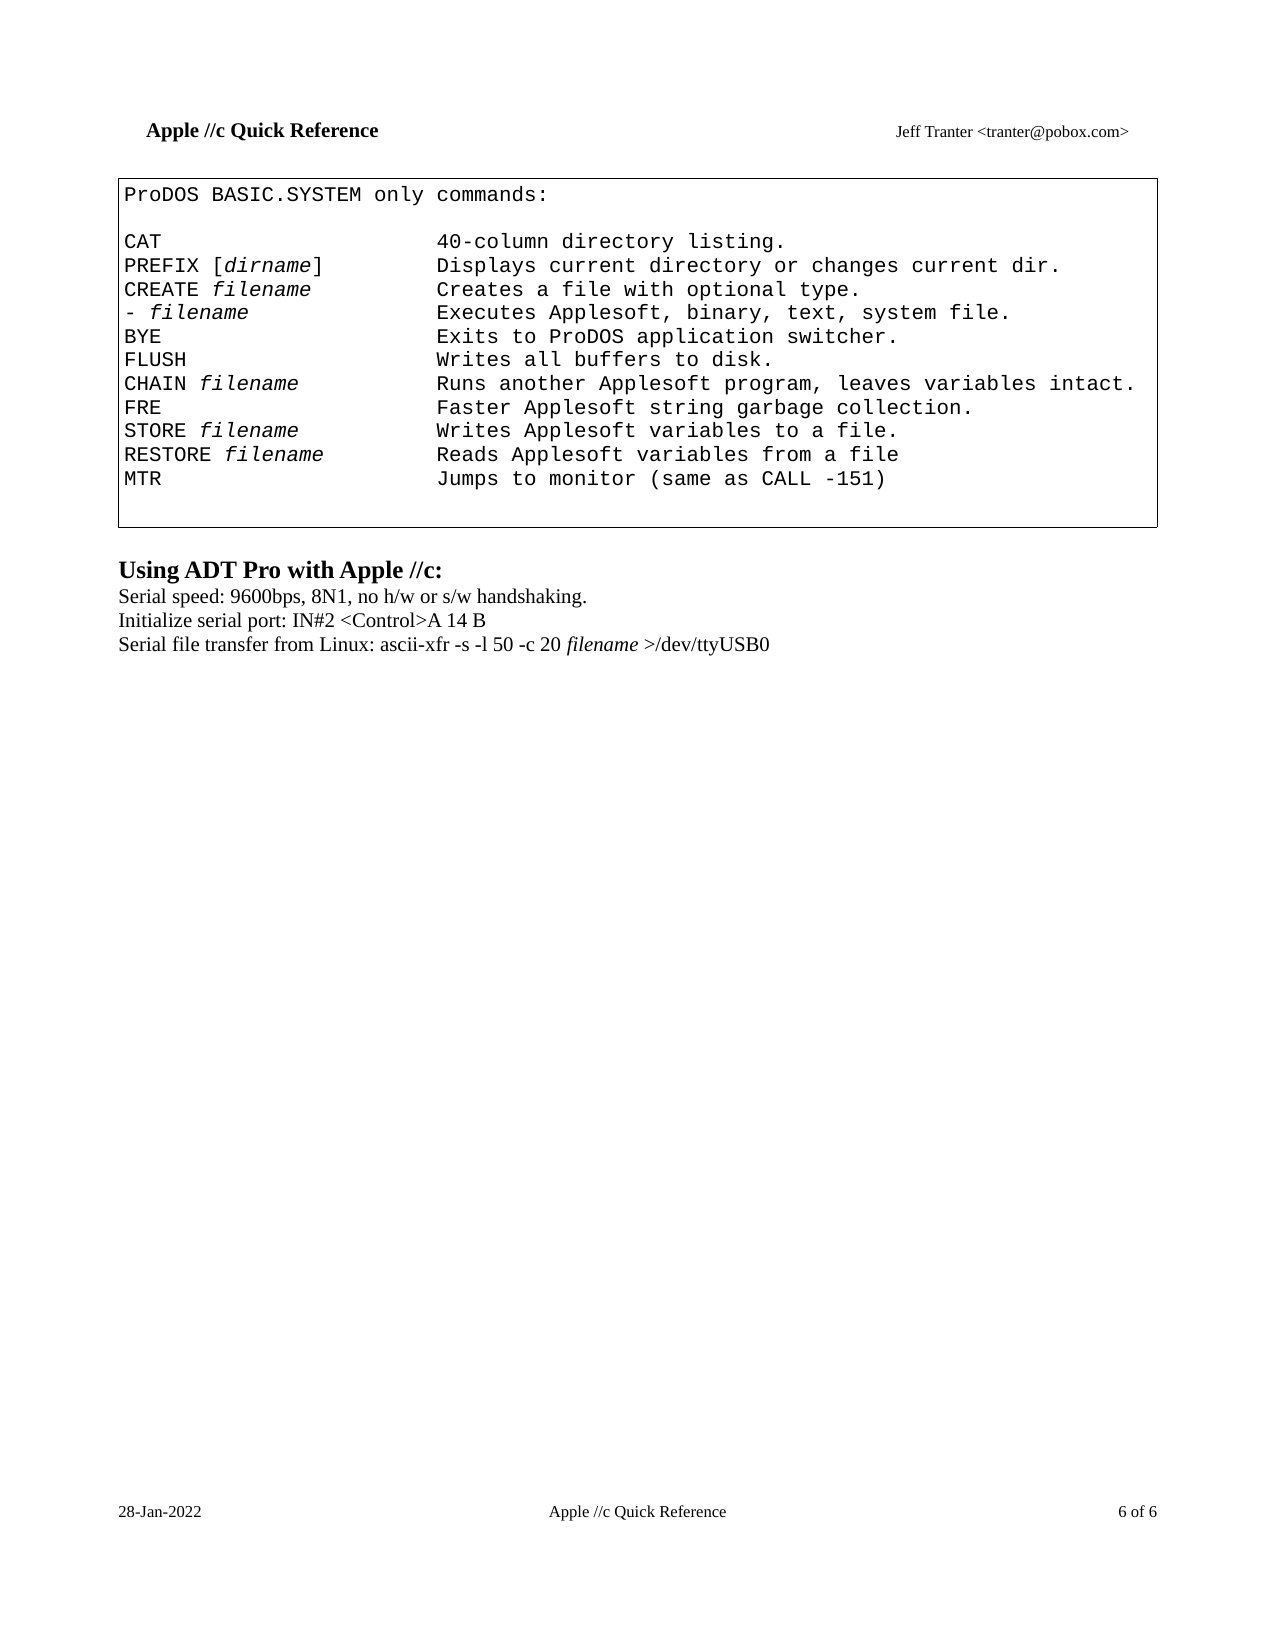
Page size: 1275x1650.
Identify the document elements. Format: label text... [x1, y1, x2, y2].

text Initialize serial port: IN#2 <Control>A 14 B [118, 608, 1157, 632]
table_cell ProDOS BASIC.SYSTEM only commands: CAT 40-column directory listing. PREFIX [dirname] Displays current directory or changes current dir. CREATE filename Creates a file with optional type. - filename Executes Applesoft, binary, text, system file. BYE Exits to ProDOS application switcher. FLUSH Writes all buffers to disk. CHAIN filename Runs another Applesoft program, leaves variables intact. FRE Faster Applesoft string garbage collection. STORE filename Writes Applesoft variables to a file. RESTORE filename Reads Applesoft variables from a file MTR Jumps to monitor (same as CALL -151) [119, 179, 1157, 527]
text Using ADT Pro with Apple //c: [118, 555, 1157, 584]
text Serial file transfer from Linux: ascii-xfr -s -l 50 -c 20 filename >/dev/ttyUSB0 [118, 632, 1157, 656]
text Serial speed: 9600bps, 8N1, no h/w or s/w handshaking. [118, 584, 1157, 608]
